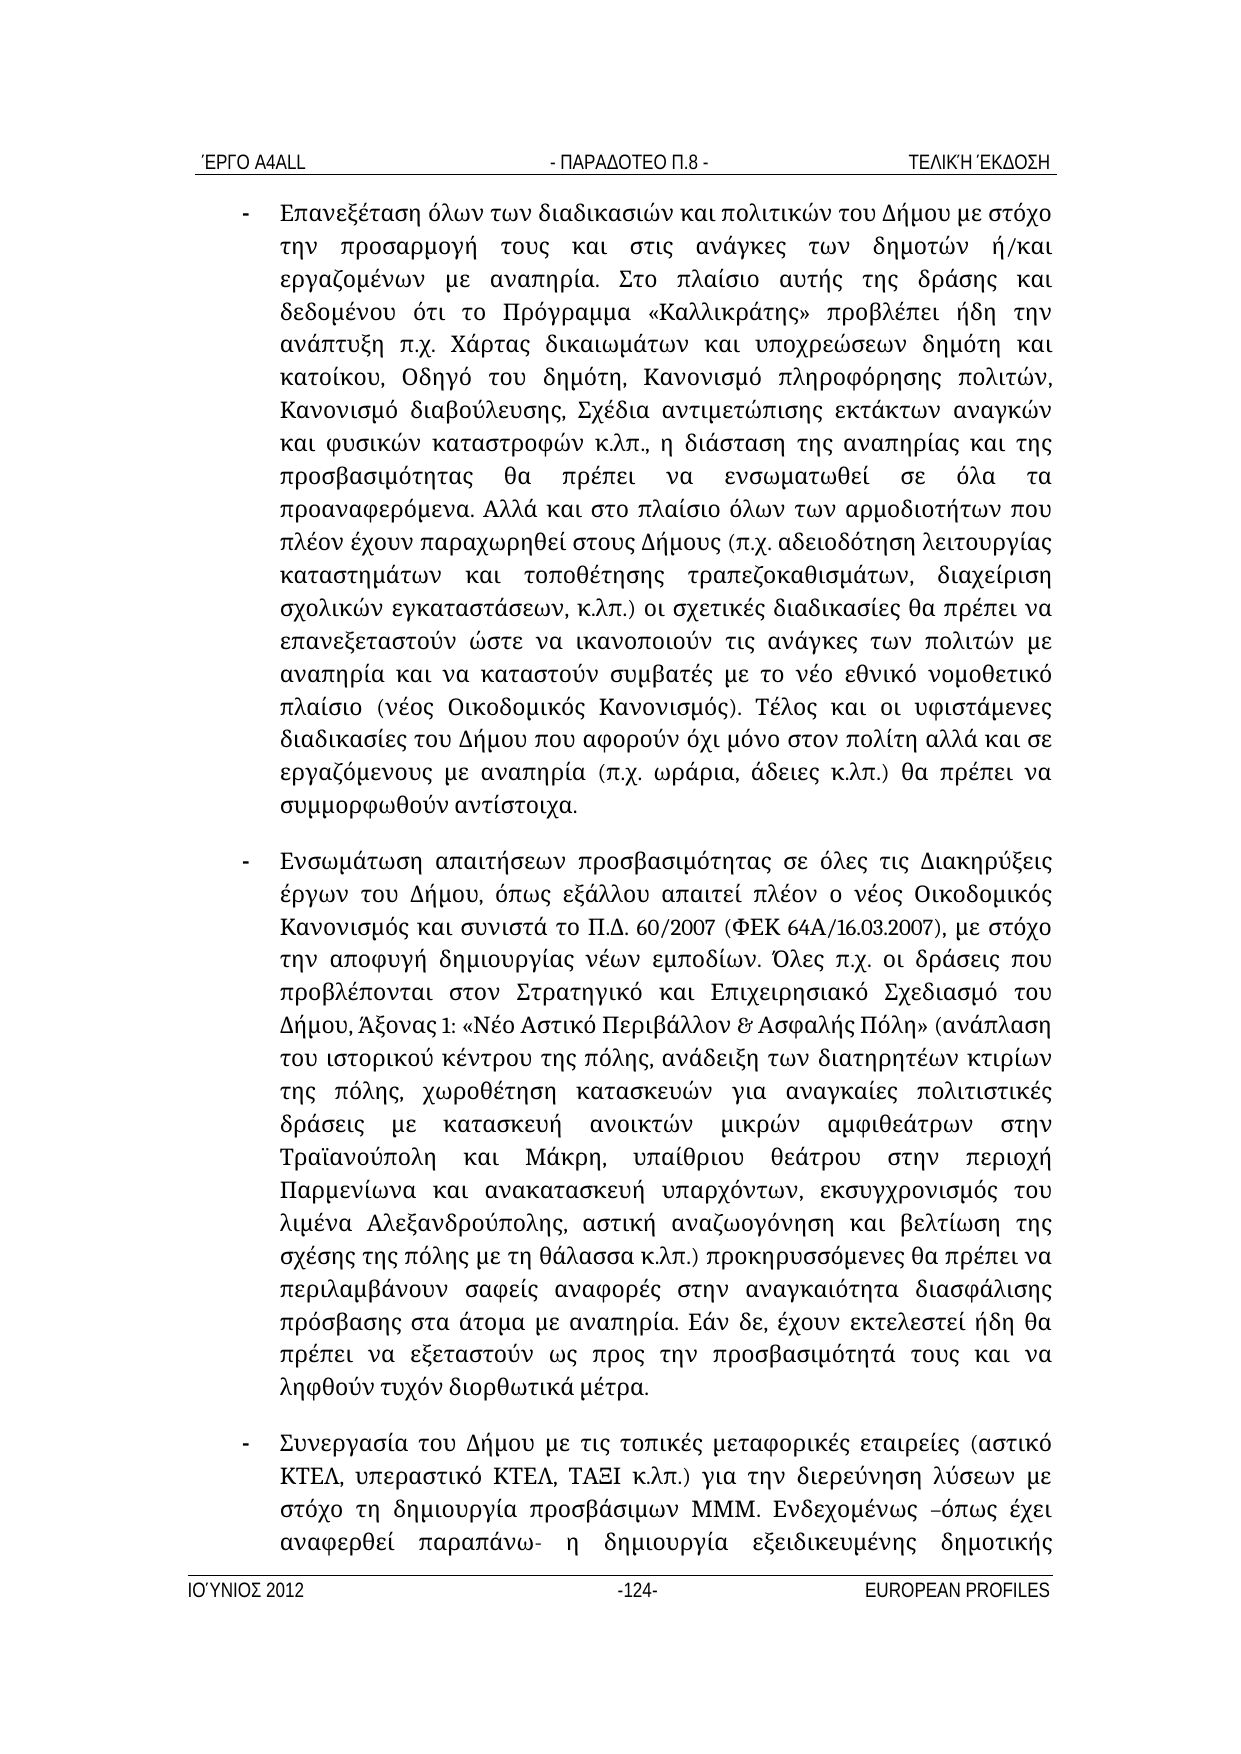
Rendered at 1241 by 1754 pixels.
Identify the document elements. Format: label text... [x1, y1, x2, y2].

list Συνεργασία του Δήμου με τις τοπικές μεταφορικές εταιρείες (αστικό ΚΤΕΛ, υπεραστικό ΚΤΕΛ, ΤΑΞΙ κ.λπ.) για την διερεύνηση λύσεων με στόχο τη δημιουργία προσβάσιμων ΜΜΜ. Ενδεχομένως –όπως έχει αναφερθεί παραπάνω- η δημιουργία εξειδικευμένης δημοτικής [242, 1429, 1053, 1556]
list Ενσωμάτωση απαιτήσεων προσβασιμότητας σε όλες τις Διακηρύξεις έργων του Δήμου, όπως εξάλλου απαιτεί πλέον ο νέος Οικοδομικός Κανονισμός και συνιστά το Π.Δ. 60/2007 (ΦΕΚ 64Α/16.03.2007), με στόχο την αποφυγή δημιουργίας νέων εμποδίων. Όλες π.χ. οι δράσεις που προβλέπονται στον Στρατηγικό και Επιχειρησιακό Σχεδιασμό του Δήμου, Άξονας 1: «Νέο Αστικό Περιβάλλον & Ασφαλής Πόλη» (ανάπλαση του ιστορικού κέντρου της πόλης, ανάδειξη των διατηρητέων κτιρίων της πόλης, χωροθέτηση κατασκευών για αναγκαίες πολιτιστικές δράσεις με κατασκευή ανοικτών μικρών αμφιθεάτρων στην Τραϊανούπολη και Μάκρη, υπαίθριου θεάτρου στην περιοχή Παρμενίωνα και ανακατασκευή υπαρχόντων, εκσυγχρονισμός του λιμένα Αλεξανδρούπολης, αστική αναζωογόνηση και βελτίωση της σχέσης της πόλης με τη θάλασσα κ.λπ.) προκηρυσσόμενες θα πρέπει να περιλαμβάνουν σαφείς αναφορές στην αναγκαιότητα διασφάλισης πρόσβασης στα άτομα με αναπηρία. Εάν δε, έχουν εκτελεστεί ήδη θα πρέπει να εξεταστούν ως προς την προσβασιμότητά τους και να ληφθούν τυχόν διορθωτικά μέτρα. [242, 847, 1053, 1402]
list Επανεξέταση όλων των διαδικασιών και πολιτικών του Δήμου με στόχο την προσαρμογή τους και στις ανάγκες των δημοτών ή/και εργαζομένων με αναπηρία. Στο πλαίσιο αυτής της δράσης και δεδομένου ότι το Πρόγραμμα «Καλλικράτης» προβλέπει ήδη την ανάπτυξη π.χ. Χάρτας δικαιωμάτων και υποχρεώσεων δημότη και κατοίκου, Οδηγό του δημότη, Κανονισμό πληροφόρησης πολιτών, Κανονισμό διαβούλευσης, Σχέδια αντιμετώπισης εκτάκτων αναγκών και φυσικών καταστροφών κ.λπ., η διάσταση της αναπηρίας και της προσβασιμότητας θα πρέπει να ενσωματωθεί σε όλα τα προαναφερόμενα. Αλλά και στο πλαίσιο όλων των αρμοδιοτήτων που πλέον έχουν παραχωρηθεί στους Δήμους (π.χ. αδειοδότηση λειτουργίας καταστημάτων και τοποθέτησης τραπεζοκαθισμάτων, διαχείριση σχολικών εγκαταστάσεων, κ.λπ.) οι σχετικές διαδικασίες θα πρέπει να επανεξεταστούν ώστε να ικανοποιούν τις ανάγκες των πολιτών με αναπηρία και να καταστούν συμβατές με το νέο εθνικό νομοθετικό πλαίσιο (νέος Οικοδομικός Κανονισμός). Τέλος και οι υφιστάμενες διαδικασίες του Δήμου που αφορούν όχι μόνο στον πολίτη αλλά και σε εργαζόμενους με αναπηρία (π.χ. ωράρια, άδειες κ.λπ.) θα πρέπει να συμμορφωθούν αντίστοιχα. [242, 199, 1053, 819]
